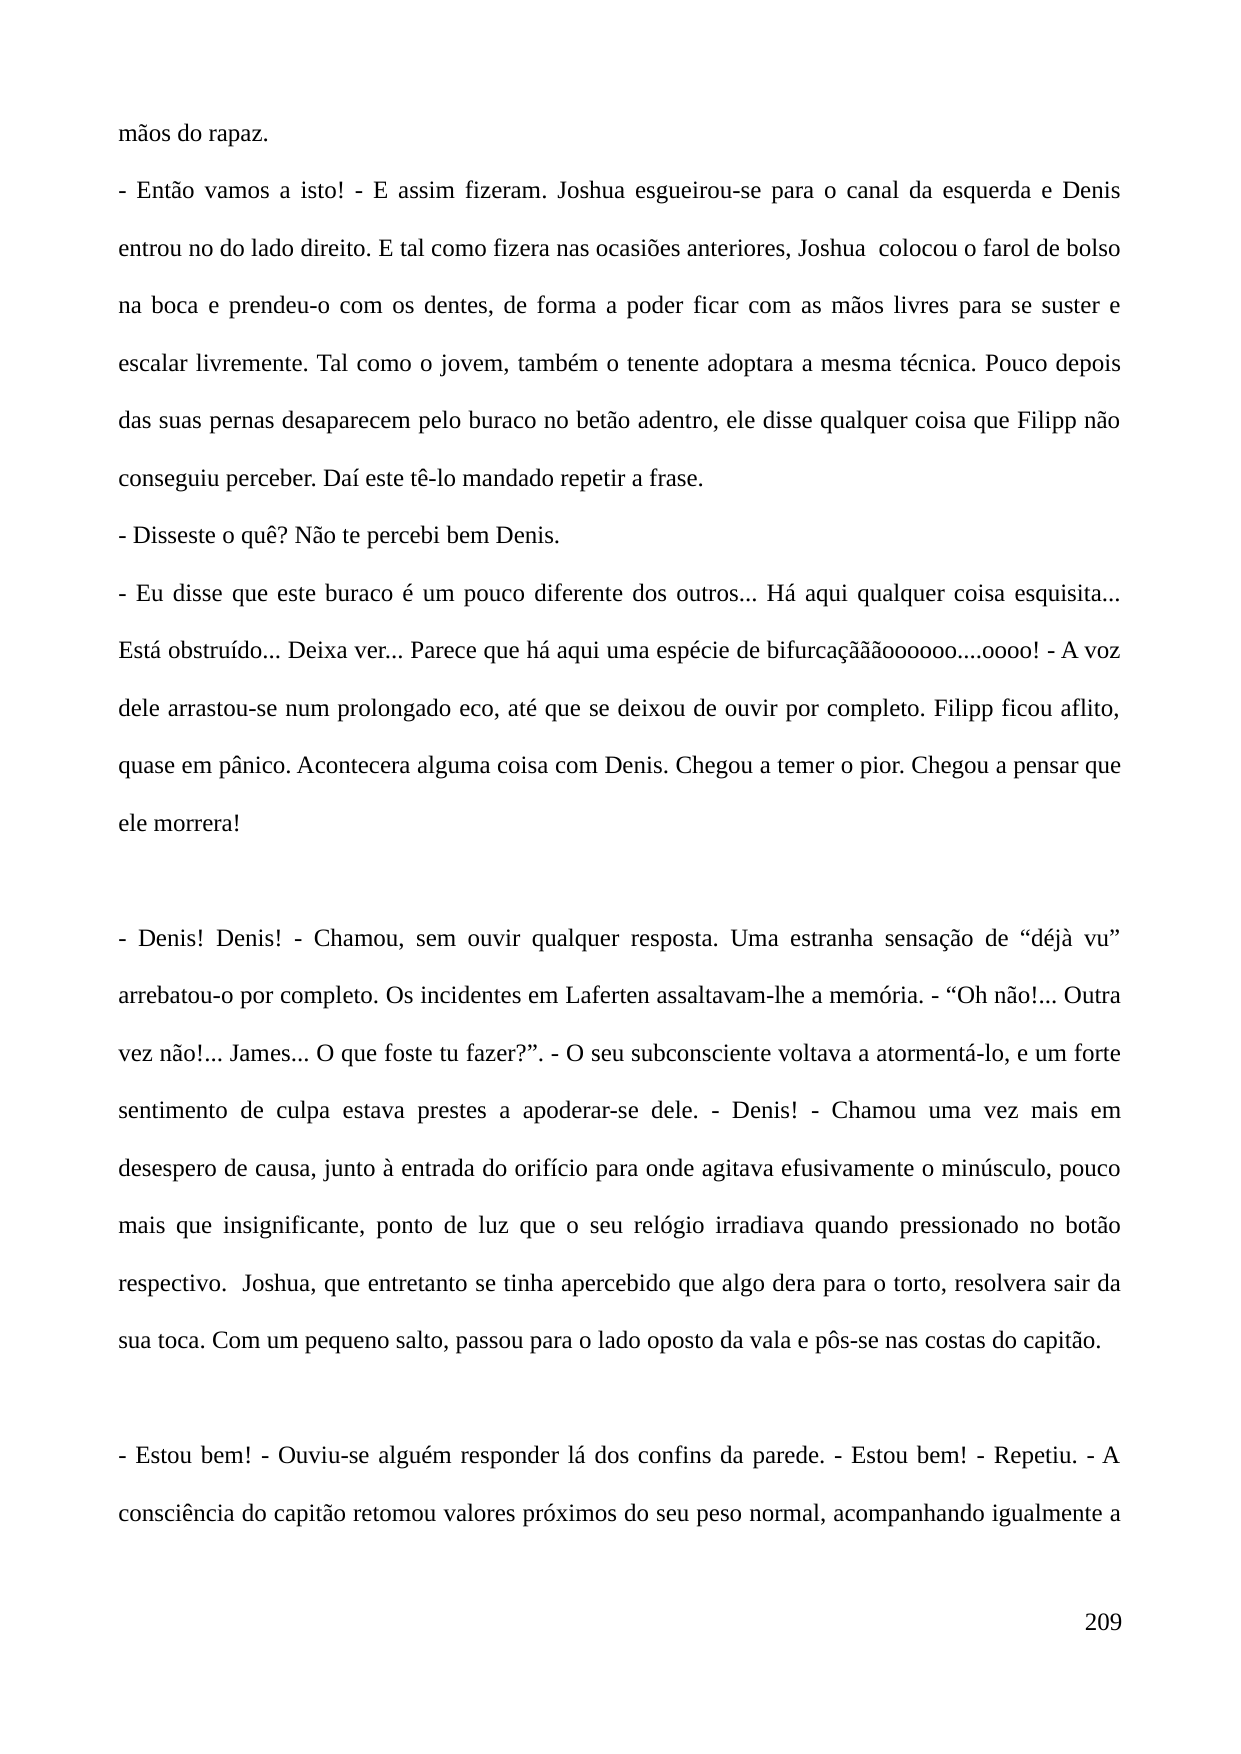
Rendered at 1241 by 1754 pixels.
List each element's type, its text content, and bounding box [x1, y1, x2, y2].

text - Então vamos a isto! - E assim fizeram. Joshua esgueirou-se para o canal da esquerda e Denis entrou no do lado direito. E tal como fizera nas ocasiões anteriores, Joshua colocou o farol de bolso na boca e prendeu-o com os dentes, de forma a poder ficar com as mãos livres para se suster e escalar livremente. Tal como o jovem, também o tenente adoptara a mesma técnica. Pouco depois das suas pernas desaparecem pelo buraco no betão adentro, ele disse qualquer coisa que Filipp não conseguiu perceber. Daí este tê-lo mandado repetir a frase. [118, 176, 1122, 492]
text - Disseste o quê? Não te percebi bem Denis. [118, 521, 1122, 549]
text - Denis! Denis! - Chamou, sem ouvir qualquer resposta. Uma estranha sensação de “déjà vu” arrebatou-o por completo. Os incidentes em Laferten assaltavam-lhe a memória. - “Oh não!... Outra vez não!... James... O que foste tu fazer?”. - O seu subconsciente voltava a atormentá-lo, e um forte sentimento de culpa estava prestes a apoderar-se dele. - Denis! - Chamou uma vez mais em desespero de causa, junto à entrada do orifício para onde agitava efusivamente o minúsculo, pouco mais que insignificante, ponto de luz que o seu relógio irradiava quando pressionado no botão respectivo. Joshua, que entretanto se tinha apercebido que algo dera para o torto, resolvera sair da sua toca. Com um pequeno salto, passou para o lado oposto da vala e pôs-se nas costas do capitão. [118, 923, 1122, 1354]
text - Eu disse que este buraco é um pouco diferente dos outros... Há aqui qualquer coisa esquisita... Está obstruído... Deixa ver... Parece que há aqui uma espécie de bifurcaçãããoooooo....oooo! - A voz dele arrastou-se num prolongado eco, até que se deixou de ouvir por completo. Filipp ficou aflito, quase em pânico. Acontecera alguma coisa com Denis. Chegou a temer o pior. Chegou a pensar que ele morrera! [118, 578, 1122, 837]
text - Estou bem! - Ouviu-se alguém responder lá dos confins da parede. - Estou bem! - Repetiu. - A consciência do capitão retomou valores próximos do seu peso normal, acompanhando igualmente a [118, 1441, 1122, 1527]
text mãos do rapaz. [118, 118, 1122, 147]
